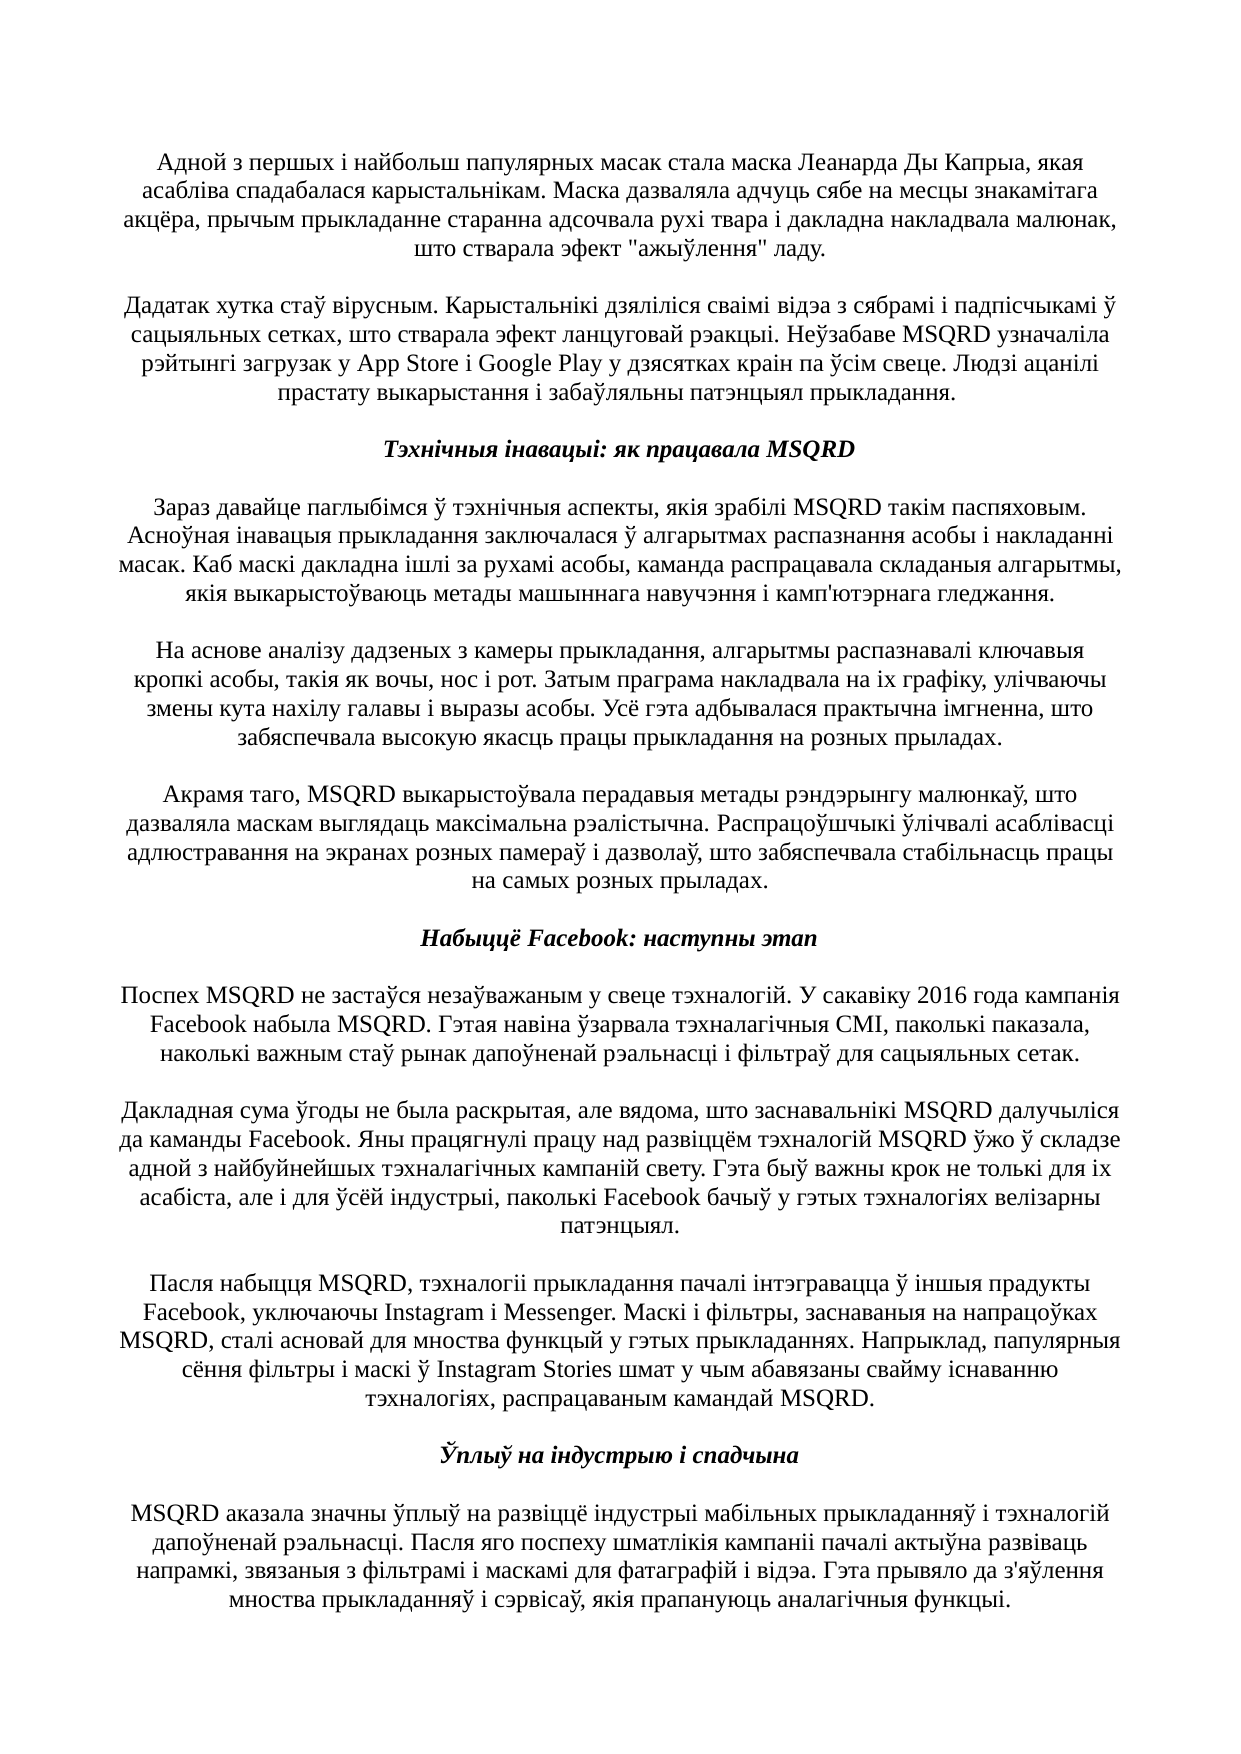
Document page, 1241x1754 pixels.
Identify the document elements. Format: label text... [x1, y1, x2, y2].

text Адной з першых і найбольш папулярных масак стала маска Леанарда Ды Капрыа, якая асабліва спадабалася карыстальнікам. Маска дазваляла адчуць сябе на месцы знакамітага акцёра, прычым прыкладанне старанна адсочвала рухі твара і дакладна накладвала малюнак, што стварала эфект "ажыўлення" ладу. Дадатак хутка стаў вірусным. Карыстальнікі дзяліліся сваімі відэа з сябрамі і падпісчыкамі ў сацыяльных сетках, што стварала эфект ланцуговай рэакцыі. Неўзабаве MSQRD узначаліла рэйтынгі загрузак у App Store і Google Play у дзясятках краін па ўсім свеце. Людзі ацанілі прастату выкарыстання і забаўляльны патэнцыял прыкладання. Тэхнічныя інавацыі: як працавала MSQRD Зараз давайце паглыбімся ў тэхнічныя аспекты, якія зрабілі MSQRD такім паспяховым. Асноўная інавацыя прыкладання заключалася ў алгарытмах распазнання асобы і накладанні масак. Каб маскі дакладна ішлі за рухамі асобы, каманда распрацавала складаныя алгарытмы, якія выкарыстоўваюць метады машыннага навучэння і камп'ютэрнага гледжання. На аснове аналізу дадзеных з камеры прыкладання, алгарытмы распазнавалі ключавыя кропкі асобы, такія як вочы, нос і рот. Затым праграма накладвала на іх графіку, улічваючы змены кута нахілу галавы і выразы асобы. Усё гэта адбывалася практычна імгненна, што забяспечвала высокую якасць працы прыкладання на розных прыладах. Акрамя таго, MSQRD выкарыстоўвала перадавыя метады рэндэрынгу малюнкаў, што дазваляла маскам выглядаць максімальна рэалістычна. Распрацоўшчыкі ўлічвалі асаблівасці адлюстравання на экранах розных памераў і дазволаў, што забяспечвала стабільнасць працы на самых розных прыладах. Набыццё Facebook: наступны этап Поспех MSQRD не застаўся незаўважаным у свеце тэхналогій. У сакавіку 2016 года кампанія Facebook набыла MSQRD. Гэтая навіна ўзарвала тэхналагічныя СМІ, паколькі паказала, наколькі важным стаў рынак дапоўненай рэальнасці і фільтраў для сацыяльных сетак. Дакладная сума ўгоды не была раскрытая, але вядома, што заснавальнікі MSQRD далучыліся да каманды Facebook. Яны працягнулі працу над развіццём тэхналогій MSQRD ўжо ў складзе адной з найбуйнейшых тэхналагічных кампаній свету. Гэта быў важны крок не толькі для іх асабіста, але і для ўсёй індустрыі, паколькі Facebook бачыў у гэтых тэхналогіях велізарны патэнцыял. Пасля набыцця MSQRD, тэхналогіі прыкладання пачалі інтэгравацца ў іншыя прадукты Facebook, уключаючы Instagram і Messenger. Маскі і фільтры, заснаваныя на напрацоўках MSQRD, сталі асновай для мноства функцый у гэтых прыкладаннях. Напрыклад, папулярныя сёння фільтры і маскі ў Instagram Stories шмат у чым абавязаны свайму існаванню тэхналогіях, распрацаваным камандай MSQRD. Ўплыў на індустрыю і спадчына MSQRD аказала значны ўплыў на развіццё індустрыі мабільных прыкладанняў і тэхналогій дапоўненай рэальнасці. Пасля яго поспеху шматлікія кампаніі пачалі актыўна развіваць напрамкі, звязаныя з фільтрамі і маскамі для фатаграфій і відэа. Гэта прывяло да з'яўлення мноства прыкладанняў і сэрвісаў, якія прапануюць аналагічныя функцыі. [118, 118, 1122, 1642]
